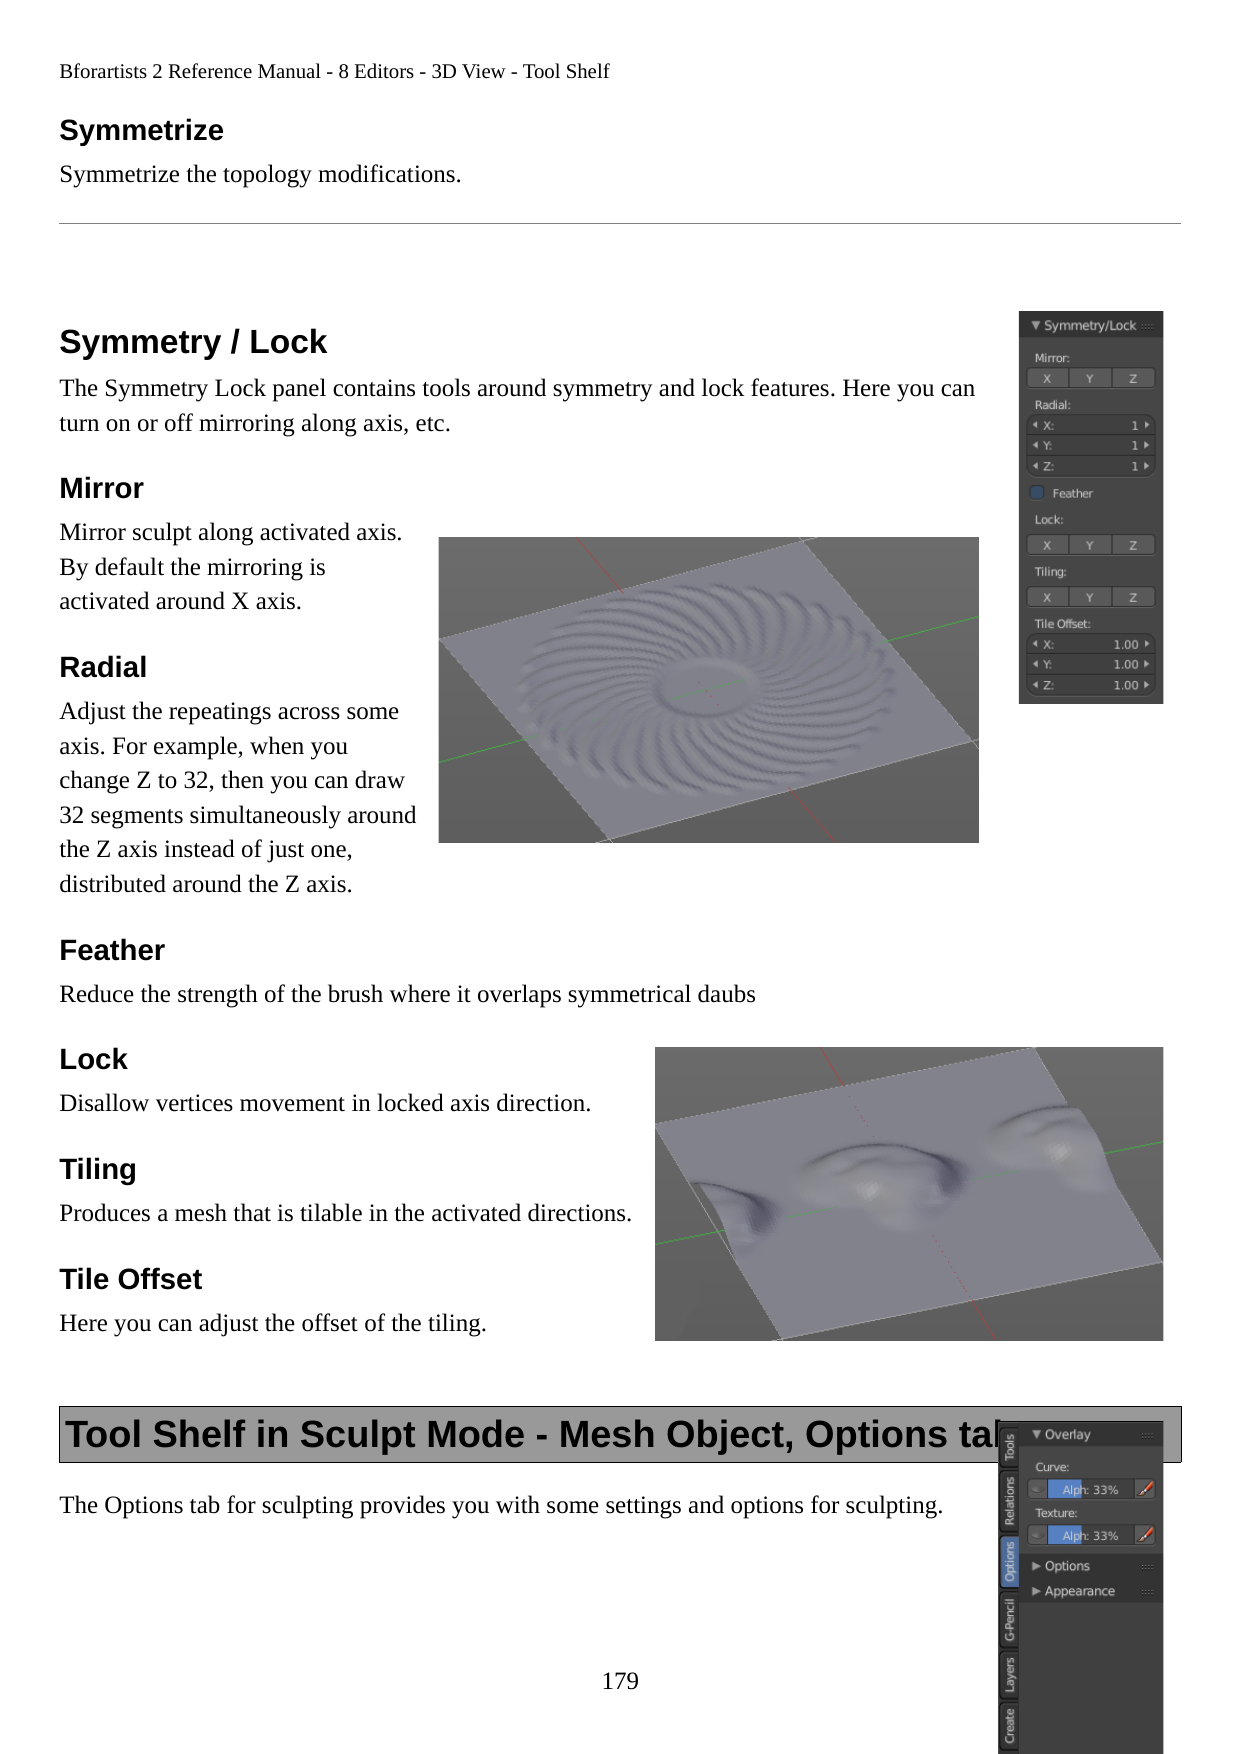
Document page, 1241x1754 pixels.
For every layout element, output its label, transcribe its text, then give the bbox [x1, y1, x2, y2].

subtitle Mirror [59, 471, 1018, 505]
subtitle [1164, 471, 1181, 505]
table_header Tool Shelf in Sculpt Mode - Mesh Object, Options tab [60, 1407, 1181, 1462]
subtitle [1164, 650, 1181, 684]
subtitle Lock [59, 1042, 1181, 1076]
subtitle Tile Offset [59, 1262, 655, 1296]
text The Symmetry Lock panel contains tools around symmetry and lock features. Here you can turn on or off mirroring along axis, etc. [59, 373, 1018, 436]
text Mirror sculpt along activated axis. By default the mirroring is activated around X axis. [59, 517, 1018, 615]
subtitle Feather [59, 932, 1181, 966]
text Symmetrize the topology modifications. [59, 159, 1181, 188]
picture [655, 1047, 1164, 1341]
subtitle [1164, 1262, 1181, 1296]
text Reduce the strength of the brush where it overlaps symmetrical daubs [59, 979, 1181, 1007]
subtitle Tiling [59, 1152, 655, 1186]
text The Options tab for sculpting provides you with some settings and options for sculpting. [59, 1491, 998, 1519]
picture [1018, 311, 1164, 704]
text Produces a mesh that is tilable in the activated directions. [59, 1198, 655, 1227]
subtitle Symmetry / Lock [59, 322, 1018, 361]
picture [998, 1421, 1164, 1754]
text Here you can adjust the offset of the tiling. [59, 1308, 655, 1337]
text Adjust the repeatings across some axis. For example, when you change Z to 32, then you can draw 32 segments simultaneously around the Z axis instead of just one, distributed around the Z axis. [59, 696, 1181, 897]
text Disallow vertices movement in locked axis direction. [59, 1088, 655, 1117]
subtitle Symmetrize [59, 113, 1181, 146]
subtitle [979, 650, 1018, 684]
subtitle [1164, 1152, 1181, 1186]
subtitle [1164, 322, 1181, 361]
subtitle Radial [59, 650, 438, 684]
picture [438, 537, 979, 843]
